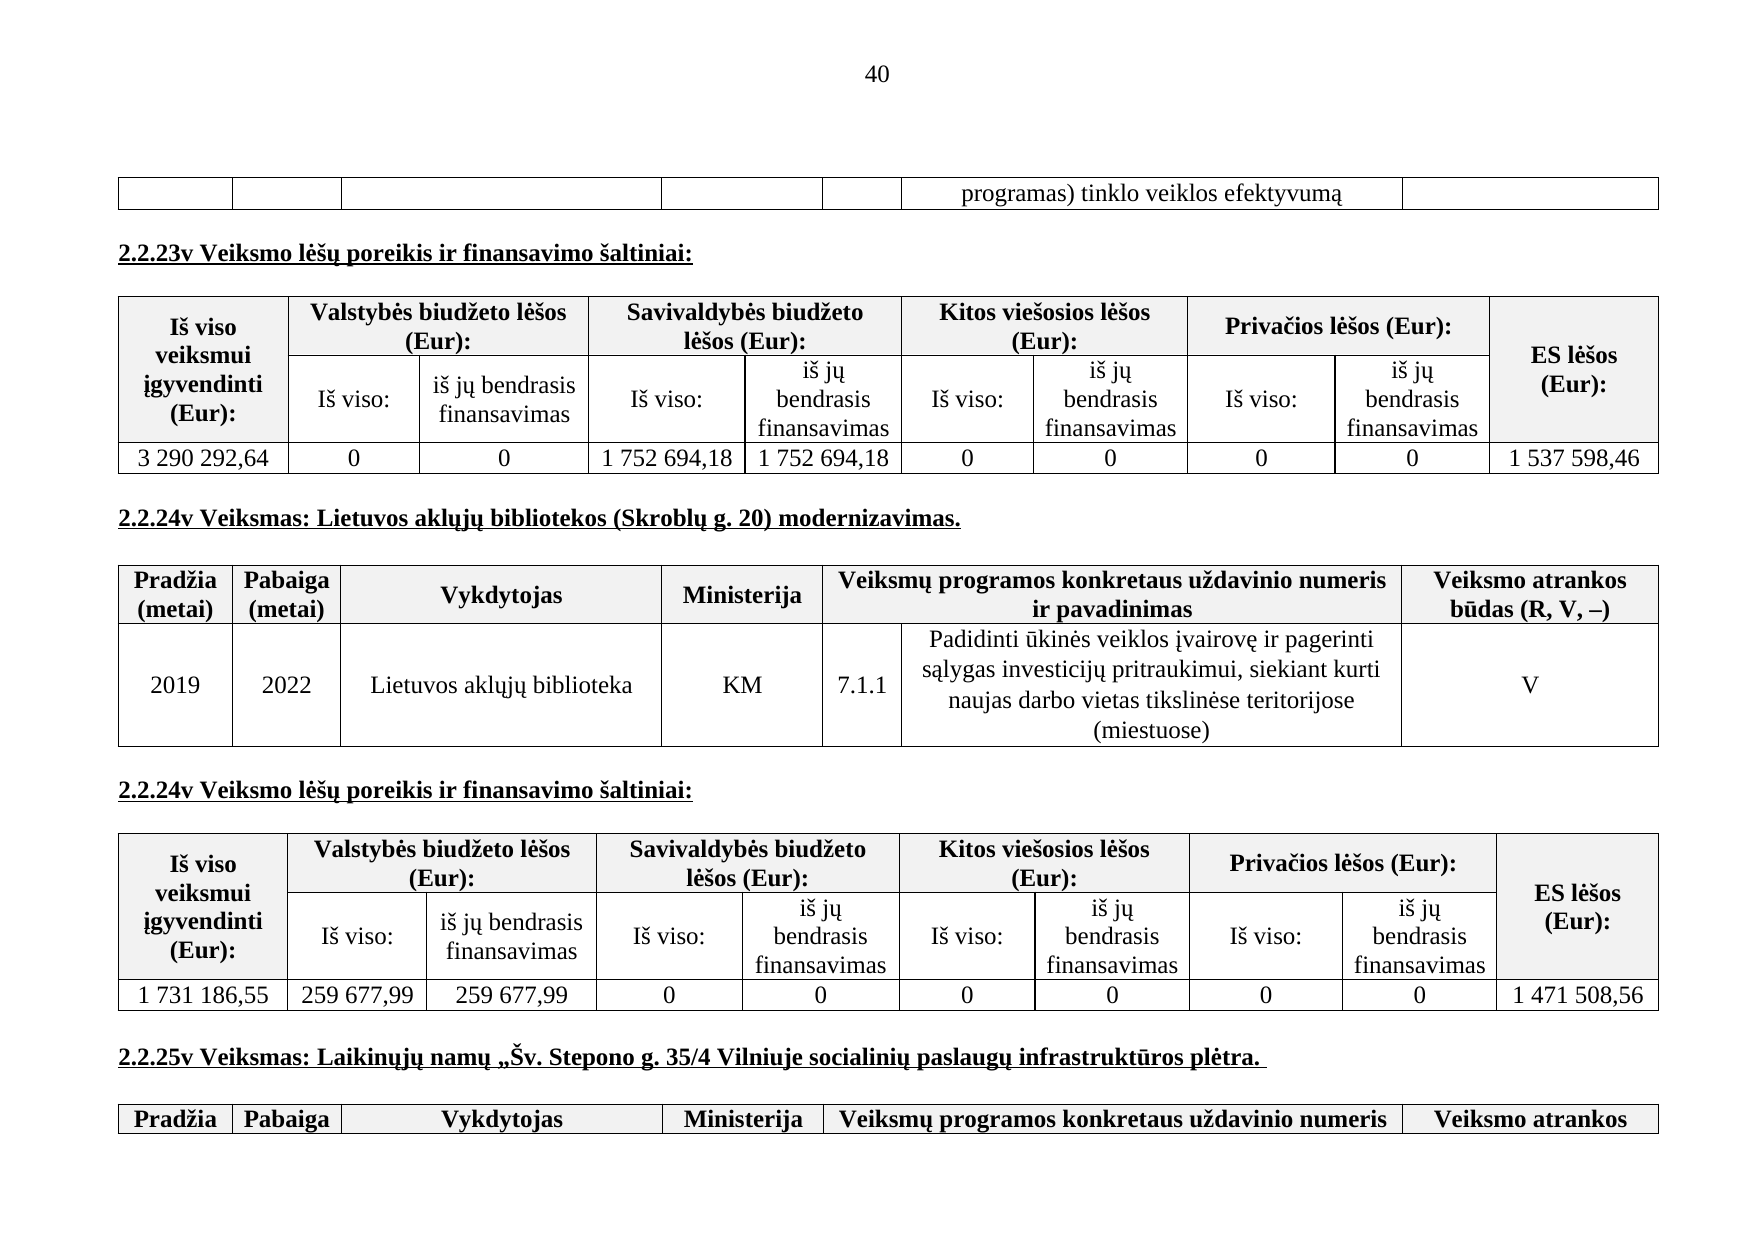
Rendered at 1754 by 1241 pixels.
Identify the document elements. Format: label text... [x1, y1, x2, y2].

table_cell 0 [420, 443, 588, 473]
table_cell iš jų bendrasis finansavimas [1343, 893, 1496, 979]
table_header Savivaldybės biudžeto lėšos (Eur): [597, 834, 899, 892]
table_header ES lėšos (Eur): [1490, 297, 1658, 442]
table_cell 0 [597, 980, 742, 1010]
table_cell 3 290 292,64 [119, 443, 288, 473]
table_header Iš viso veiksmui įgyvendinti (Eur): [119, 297, 288, 442]
table_cell 7.1.1 [823, 624, 901, 746]
table_cell 0 [1190, 980, 1342, 1010]
table_header Vykdytojas [342, 1105, 662, 1133]
table_cell iš jų bendrasis finansavimas [420, 356, 588, 442]
table_cell 1 731 186,55 [119, 980, 287, 1010]
table_header Pabaiga (metai) [233, 566, 340, 623]
table_cell Padidinti ūkinės veiklos įvairovę ir pagerinti sąlygas investicijų pritraukimui, siekiant kurti naujas darbo vietas tikslinėse teritorijose (miestuose) [902, 624, 1401, 746]
table_cell Iš viso: [900, 893, 1034, 979]
table_cell iš jų bendrasis finansavimas [1034, 356, 1187, 442]
table_cell Iš viso: [597, 893, 742, 979]
table_header Veiksmo atrankos [1403, 1105, 1658, 1133]
table_header Valstybės biudžeto lėšos (Eur): [288, 834, 596, 892]
table_cell 1 752 694,18 [746, 443, 901, 473]
text 2.2.23v Veiksmo lėšų poreikis ir finansavimo šaltiniai: [118, 238, 1636, 267]
table_header Kitos viešosios lėšos (Eur): [900, 834, 1189, 892]
table_cell [1403, 178, 1658, 209]
text 2.2.24v Veiksmas: Lietuvos aklųjų bibliotekos (Skroblų g. 20) modernizavimas. [118, 503, 1636, 532]
table_cell iš jų bendrasis finansavimas [427, 893, 596, 979]
table_header ES lėšos (Eur): [1497, 834, 1658, 979]
table_cell Iš viso: [1190, 893, 1342, 979]
table_cell iš jų bendrasis finansavimas [743, 893, 899, 979]
table_header Veiksmų programos konkretaus uždavinio numeris ir pavadinimas [823, 566, 1401, 623]
table_cell [119, 178, 232, 209]
table_cell Iš viso: [902, 356, 1033, 442]
table_cell 0 [900, 980, 1034, 1010]
table_cell 259 677,99 [288, 980, 426, 1010]
table_cell [823, 178, 901, 209]
table_cell Iš viso: [1188, 356, 1334, 442]
table_header Privačios lėšos (Eur): [1188, 297, 1489, 354]
table_cell 2022 [233, 624, 340, 746]
table_header Veiksmo atrankos būdas (R, V, –) [1402, 566, 1658, 623]
table_cell V [1402, 624, 1658, 746]
text 2.2.24v Veiksmo lėšų poreikis ir finansavimo šaltiniai: [118, 776, 1636, 804]
table_header Savivaldybės biudžeto lėšos (Eur): [589, 297, 901, 354]
table_header Privačios lėšos (Eur): [1190, 834, 1496, 892]
table_cell Lietuvos aklųjų biblioteka [341, 624, 661, 746]
table_header Ministerija [662, 566, 822, 623]
table_header Vykdytojas [341, 566, 661, 623]
table_header Kitos viešosios lėšos (Eur): [902, 297, 1187, 354]
text 2.2.25v Veiksmas: Laikinųjų namų „Šv. Stepono g. 35/4 Vilniuje socialinių paslaugų infrastruktūros plėtra. [118, 1042, 1636, 1071]
table_cell 2019 [119, 624, 232, 746]
table_header Iš viso veiksmui įgyvendinti (Eur): [119, 834, 287, 979]
table_cell 1 537 598,46 [1490, 443, 1658, 473]
table_cell 0 [1343, 980, 1496, 1010]
table_cell [233, 178, 341, 209]
table_cell iš jų bendrasis finansavimas [1336, 356, 1489, 442]
table_cell Iš viso: [289, 356, 419, 442]
table_header Veiksmų programos konkretaus uždavinio numeris [824, 1105, 1402, 1133]
table_header Ministerija [663, 1105, 823, 1133]
table_cell 0 [289, 443, 419, 473]
table_cell 259 677,99 [427, 980, 596, 1010]
table_cell 0 [1036, 980, 1189, 1010]
table_header Valstybės biudžeto lėšos (Eur): [289, 297, 588, 354]
table_header Pradžia [119, 1105, 232, 1133]
table_cell KM [662, 624, 822, 746]
table_cell [662, 178, 822, 209]
table_cell 0 [1034, 443, 1187, 473]
table_header Pabaiga [233, 1105, 341, 1133]
table_cell 1 471 508,56 [1497, 980, 1658, 1010]
table_cell Iš viso: [589, 356, 744, 442]
table_cell 0 [743, 980, 899, 1010]
table_cell [342, 178, 661, 209]
table_header Pradžia (metai) [119, 566, 232, 623]
table_cell 0 [1336, 443, 1489, 473]
table_cell Iš viso: [288, 893, 426, 979]
table_cell 0 [902, 443, 1033, 473]
table_cell 0 [1188, 443, 1334, 473]
table_cell iš jų bendrasis finansavimas [1036, 893, 1189, 979]
table_cell 1 752 694,18 [589, 443, 744, 473]
table_cell iš jų bendrasis finansavimas [746, 356, 901, 442]
table_cell programas) tinklo veiklos efektyvumą [902, 178, 1402, 209]
